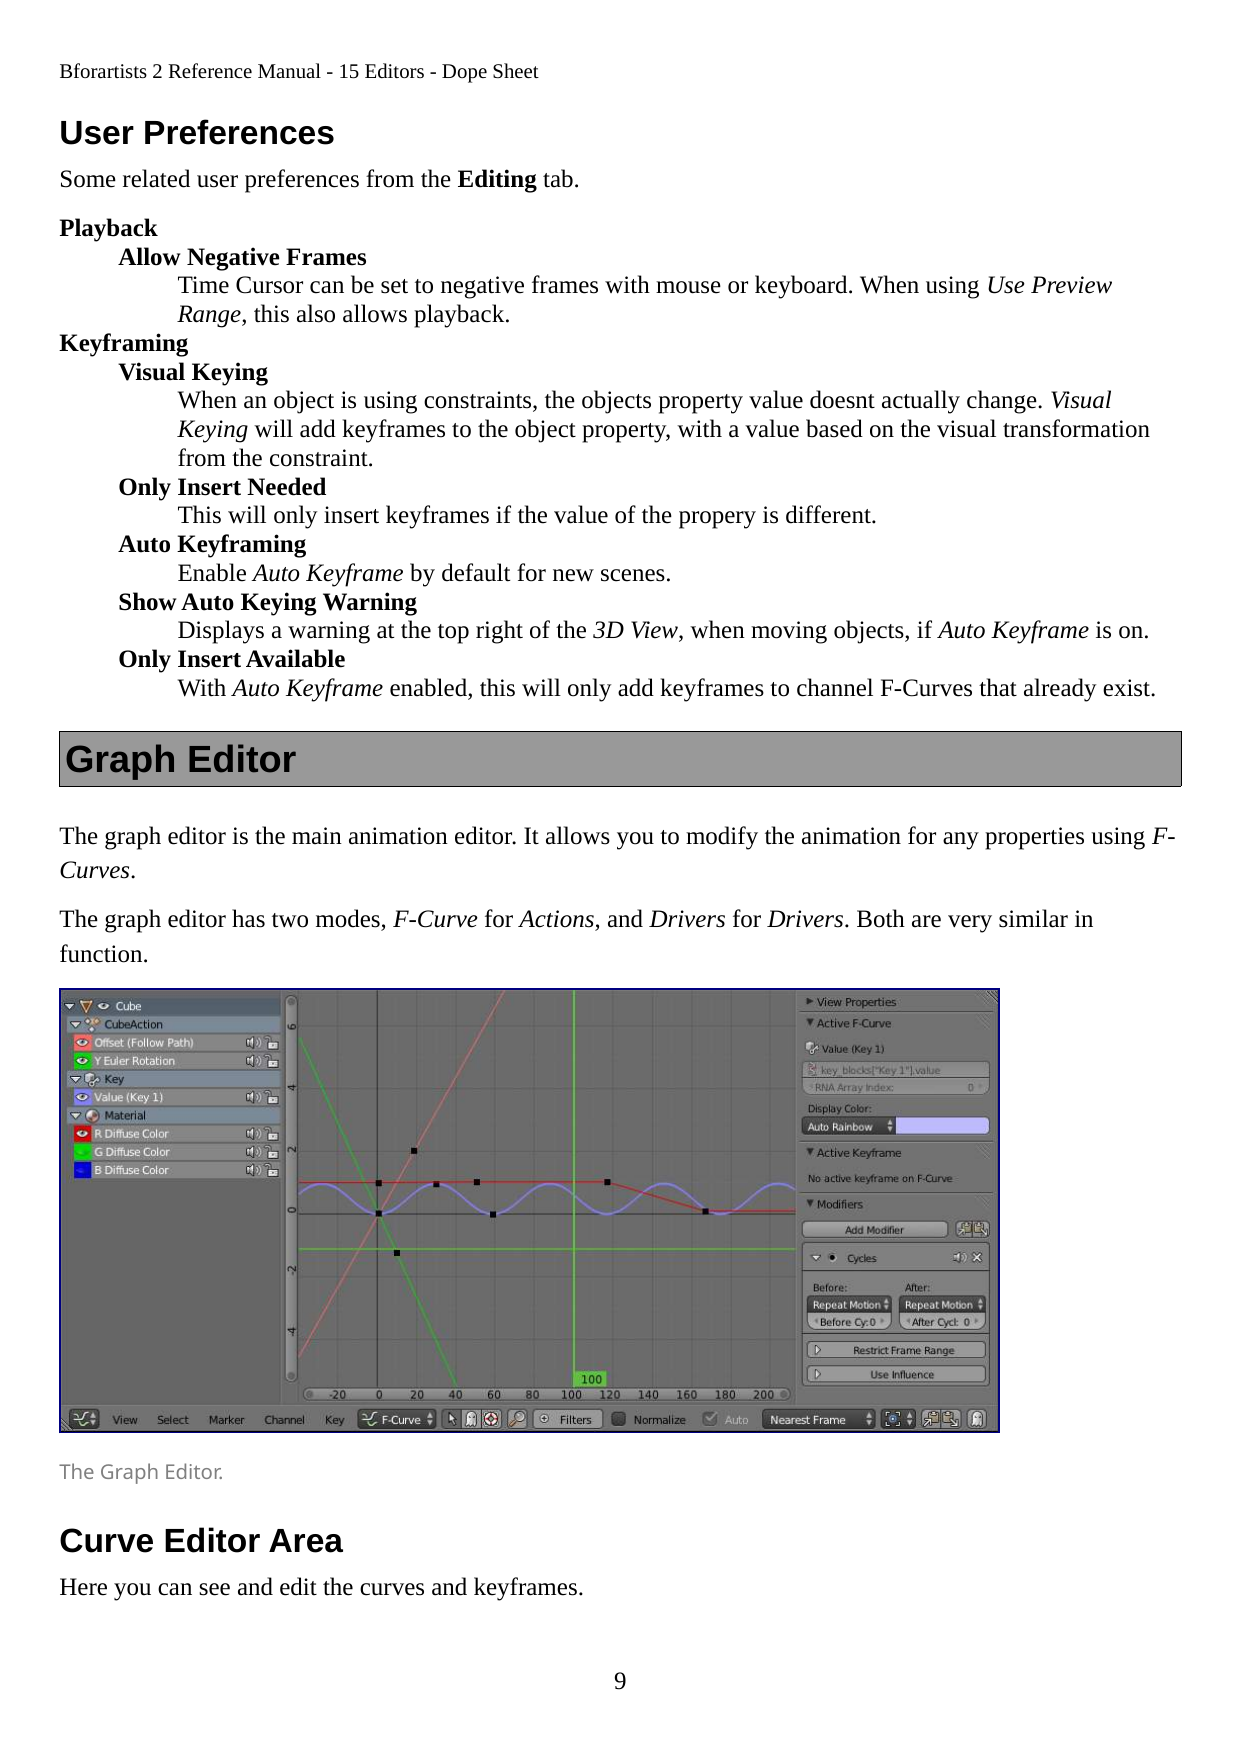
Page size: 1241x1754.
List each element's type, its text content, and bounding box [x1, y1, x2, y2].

text The graph editor has two modes, F-Curve for Actions, and Drivers for Drivers. Both are very similar in function. [59, 904, 1181, 968]
subtitle Visual Keying [118, 357, 1181, 385]
list Displays a warning at the top right of the 3D View, when moving objects, if Auto Keyframe is on. [177, 615, 1181, 644]
subtitle Only Insert Needed [118, 472, 1181, 500]
text The Graph Editor. [59, 1454, 1181, 1485]
table_header Graph Editor [60, 732, 1181, 786]
list When an object is using constraints, the objects property value doesnt actually change. Visual Keying will add keyframes to the object property, with a value based on the visual transformation from the constraint. [177, 385, 1181, 472]
subtitle Only Insert Available [118, 644, 1181, 673]
text Some related user preferences from the Editing tab. [59, 164, 1181, 192]
picture [61, 990, 998, 1432]
list Time Cursor can be set to negative frames with mouse or keyboard. When using Use Preview Range, this also allows playback. [177, 270, 1181, 328]
subtitle Show Auto Keying Warning [118, 587, 1181, 615]
text The graph editor is the main animation editor. It allows you to modify the animation for any properties using F-Curves. [59, 821, 1181, 884]
subtitle Keyframing [59, 328, 1181, 357]
list Enable Auto Keyframe by default for new scenes. [177, 558, 1181, 587]
list With Auto Keyframe enabled, this will only add keyframes to channel F-Curves that already exist. [177, 673, 1181, 702]
text Here you can see and edit the curves and keyframes. [59, 1572, 1181, 1600]
list This will only insert keyframes if the value of the propery is different. [177, 500, 1181, 529]
subtitle Allow Negative Frames [118, 242, 1181, 270]
subtitle Curve Editor Area [59, 1521, 1181, 1559]
subtitle User Preferences [59, 113, 1181, 151]
subtitle Playback [59, 213, 1181, 242]
subtitle Auto Keyframing [118, 529, 1181, 558]
